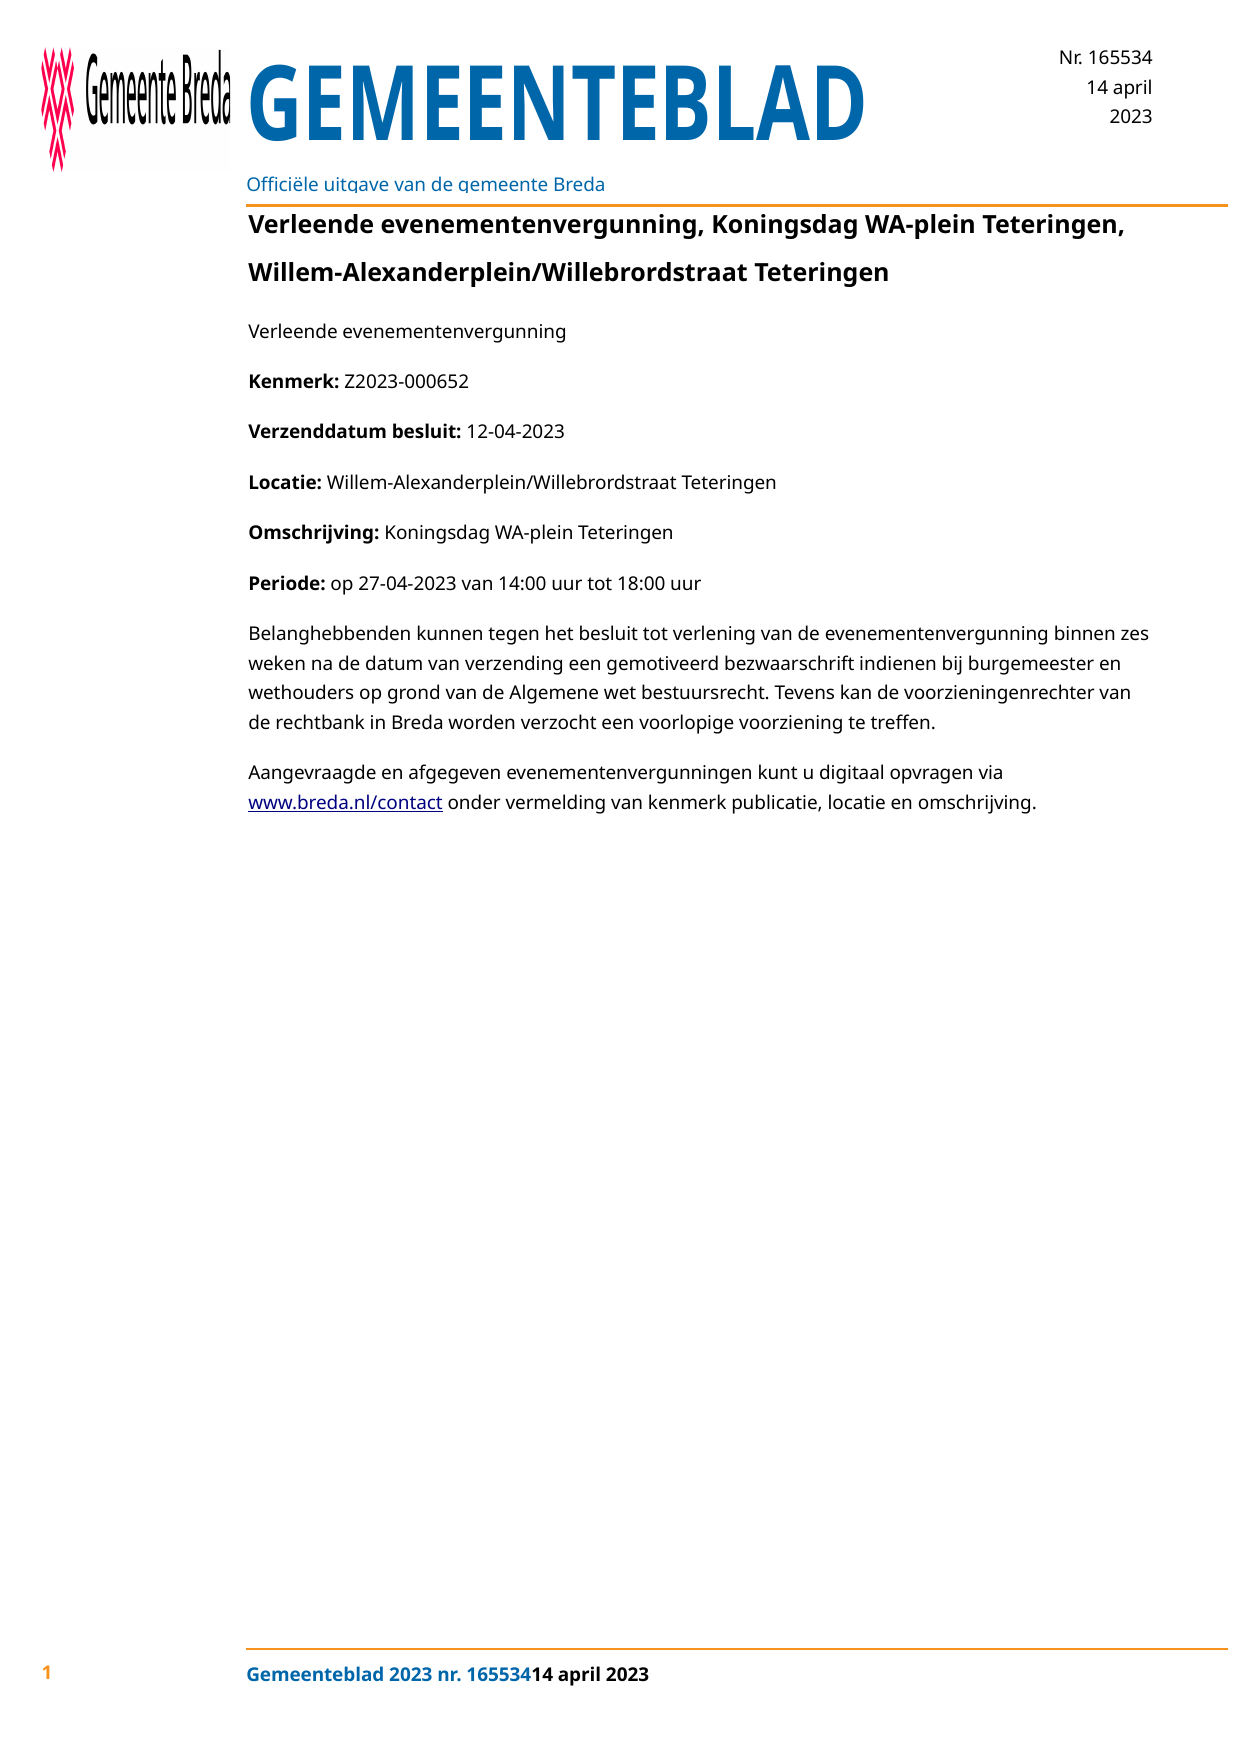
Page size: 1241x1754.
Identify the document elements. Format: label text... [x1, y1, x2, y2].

text Verleende evenementenvergunning, Koningsdag WA-plein Teteringen, Willem-Alexanderplein/Willebrordstraat Teteringen [248, 207, 1152, 288]
text Locatie: Willem-Alexanderplein/Willebrordstraat Teteringen [248, 469, 1152, 495]
text Aangevraagde en afgegeven evenementenvergunningen kunt u digitaal opvragen via www.breda.nl/contact onder vermelding van kenmerk publicatie, locatie en omschrijving. [248, 759, 1152, 815]
text Verzenddatum besluit: 12-04-2023 [248, 419, 1152, 444]
text Belanghebbenden kunnen tegen het besluit tot verlening van de evenementenvergunning binnen zes weken na de datum van verzending een gemotiveerd bezwaarschrift indienen bij burgemeester en wethouders op grond van de Algemene wet bestuursrecht. Tevens kan de voorzieningenrechter van de rechtbank in Breda worden verzocht een voorlopige voorziening te treffen. [248, 620, 1152, 735]
text Periode: op 27-04-2023 van 14:00 uur tot 18:00 uur [248, 570, 1152, 596]
picture [41, 47, 231, 172]
text Omschrijving: Koningsdag WA-plein Teteringen [248, 519, 1152, 545]
text Kenmerk: Z2023-000652 [248, 368, 1152, 394]
text Verleende evenementenvergunning [248, 318, 1152, 344]
